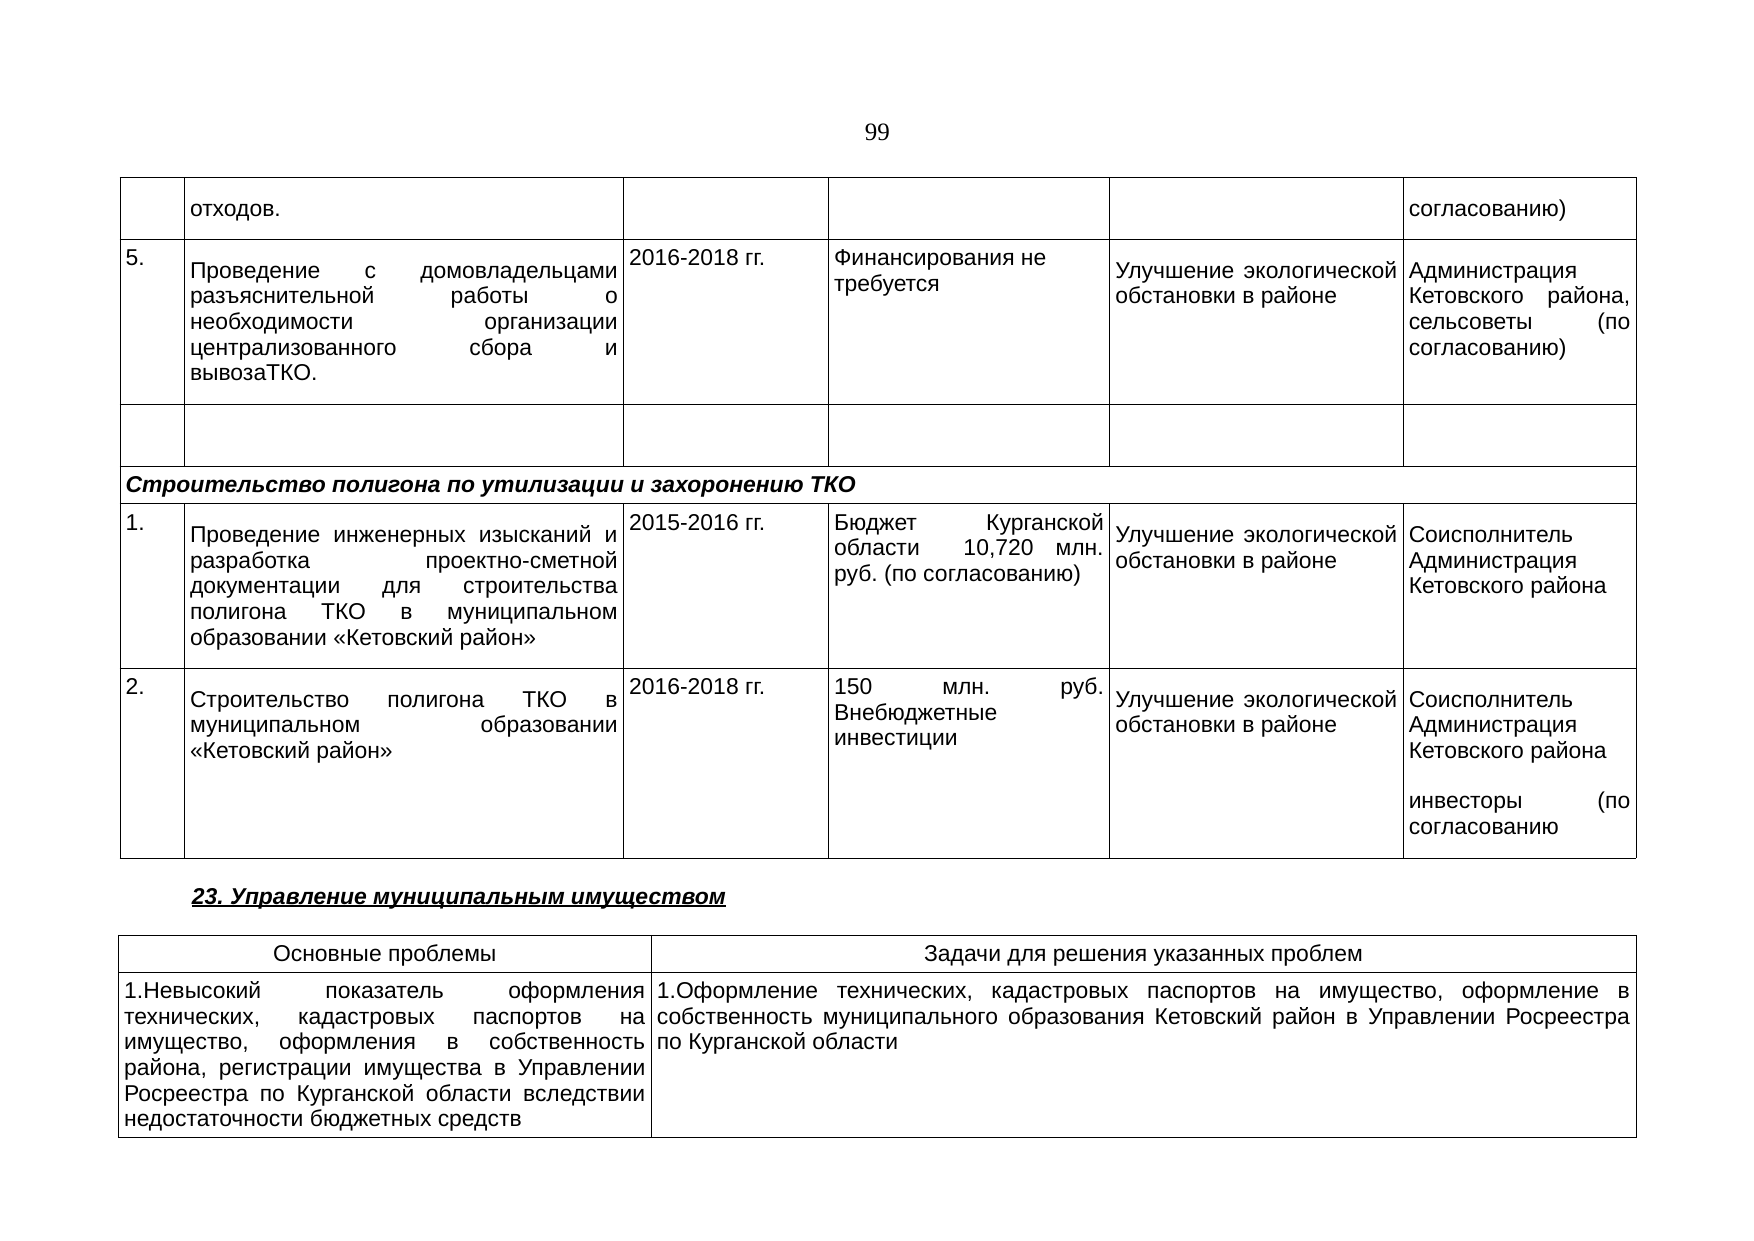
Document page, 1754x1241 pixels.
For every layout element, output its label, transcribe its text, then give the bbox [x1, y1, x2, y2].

table_cell Проведение инженерных изысканий и разработка проектно-сметной документации для строительства полигона ТКО в муниципальном образовании «Кетовский район» [185, 504, 623, 668]
table_cell 2016-2018 гг. [624, 240, 828, 404]
table_cell 1.Невысокий показатель оформления технических, кадастровых паспортов на имущество, оформления в собственность района, регистрации имущества в Управлении Росреестра по Курганской области вследствии недостаточности бюджетных средств [119, 973, 651, 1137]
table_cell Проведение с домовладельцами разъяснительной работы о необходимости организации централизованного сбора и вывозаТКО. [185, 240, 623, 404]
table_cell [121, 178, 184, 239]
table_cell согласованию) [1404, 178, 1636, 239]
table_cell Строительство полигона ТКО в муниципальном образовании «Кетовский район» [185, 669, 623, 858]
table_cell 2. [121, 669, 184, 858]
table_cell [624, 178, 828, 239]
table_header Основные проблемы [119, 936, 651, 972]
table_cell отходов. [185, 178, 623, 239]
table_cell [829, 405, 1109, 466]
table_cell 2016-2018 гг. [624, 669, 828, 858]
table_cell Улучшение экологической обстановки в районе [1110, 669, 1403, 858]
table_cell [1110, 405, 1403, 466]
table_cell [185, 405, 623, 466]
table_cell [121, 405, 184, 466]
table_cell Улучшение экологической обстановки в районе [1110, 504, 1403, 668]
table_cell [624, 405, 828, 466]
table_cell [1404, 405, 1636, 466]
table_cell 1.Оформление технических, кадастровых паспортов на имущество, оформление в собственность муниципального образования Кетовский район в Управлении Росреестра по Курганской области [652, 973, 1636, 1137]
table_cell 1. [121, 504, 184, 668]
table_cell 150 млн. руб. Внебюджетные инвестиции [829, 669, 1109, 858]
table_cell Администрация Кетовского района, сельсоветы (по согласованию) [1404, 240, 1636, 404]
table_cell Соисполнитель Администрация Кетовского района [1404, 504, 1636, 668]
table_cell Бюджет Курганской области 10,720 млн. руб. (по согласованию) [829, 504, 1109, 668]
table_cell 2015-2016 гг. [624, 504, 828, 668]
table_header Задачи для решения указанных проблем [652, 936, 1636, 972]
table_cell Строительство полигона по утилизации и захоронению ТКО [121, 467, 1636, 503]
table_cell [1110, 178, 1403, 239]
table_cell Соисполнитель Администрация Кетовского района инвесторы (по согласованию [1404, 669, 1636, 858]
text 23. Управление муниципальным имуществом [118, 883, 1636, 909]
table_cell 5. [121, 240, 184, 404]
table_cell [829, 178, 1109, 239]
table_cell Улучшение экологической обстановки в районе [1110, 240, 1403, 404]
table_cell Финансирования не требуется [829, 240, 1109, 404]
